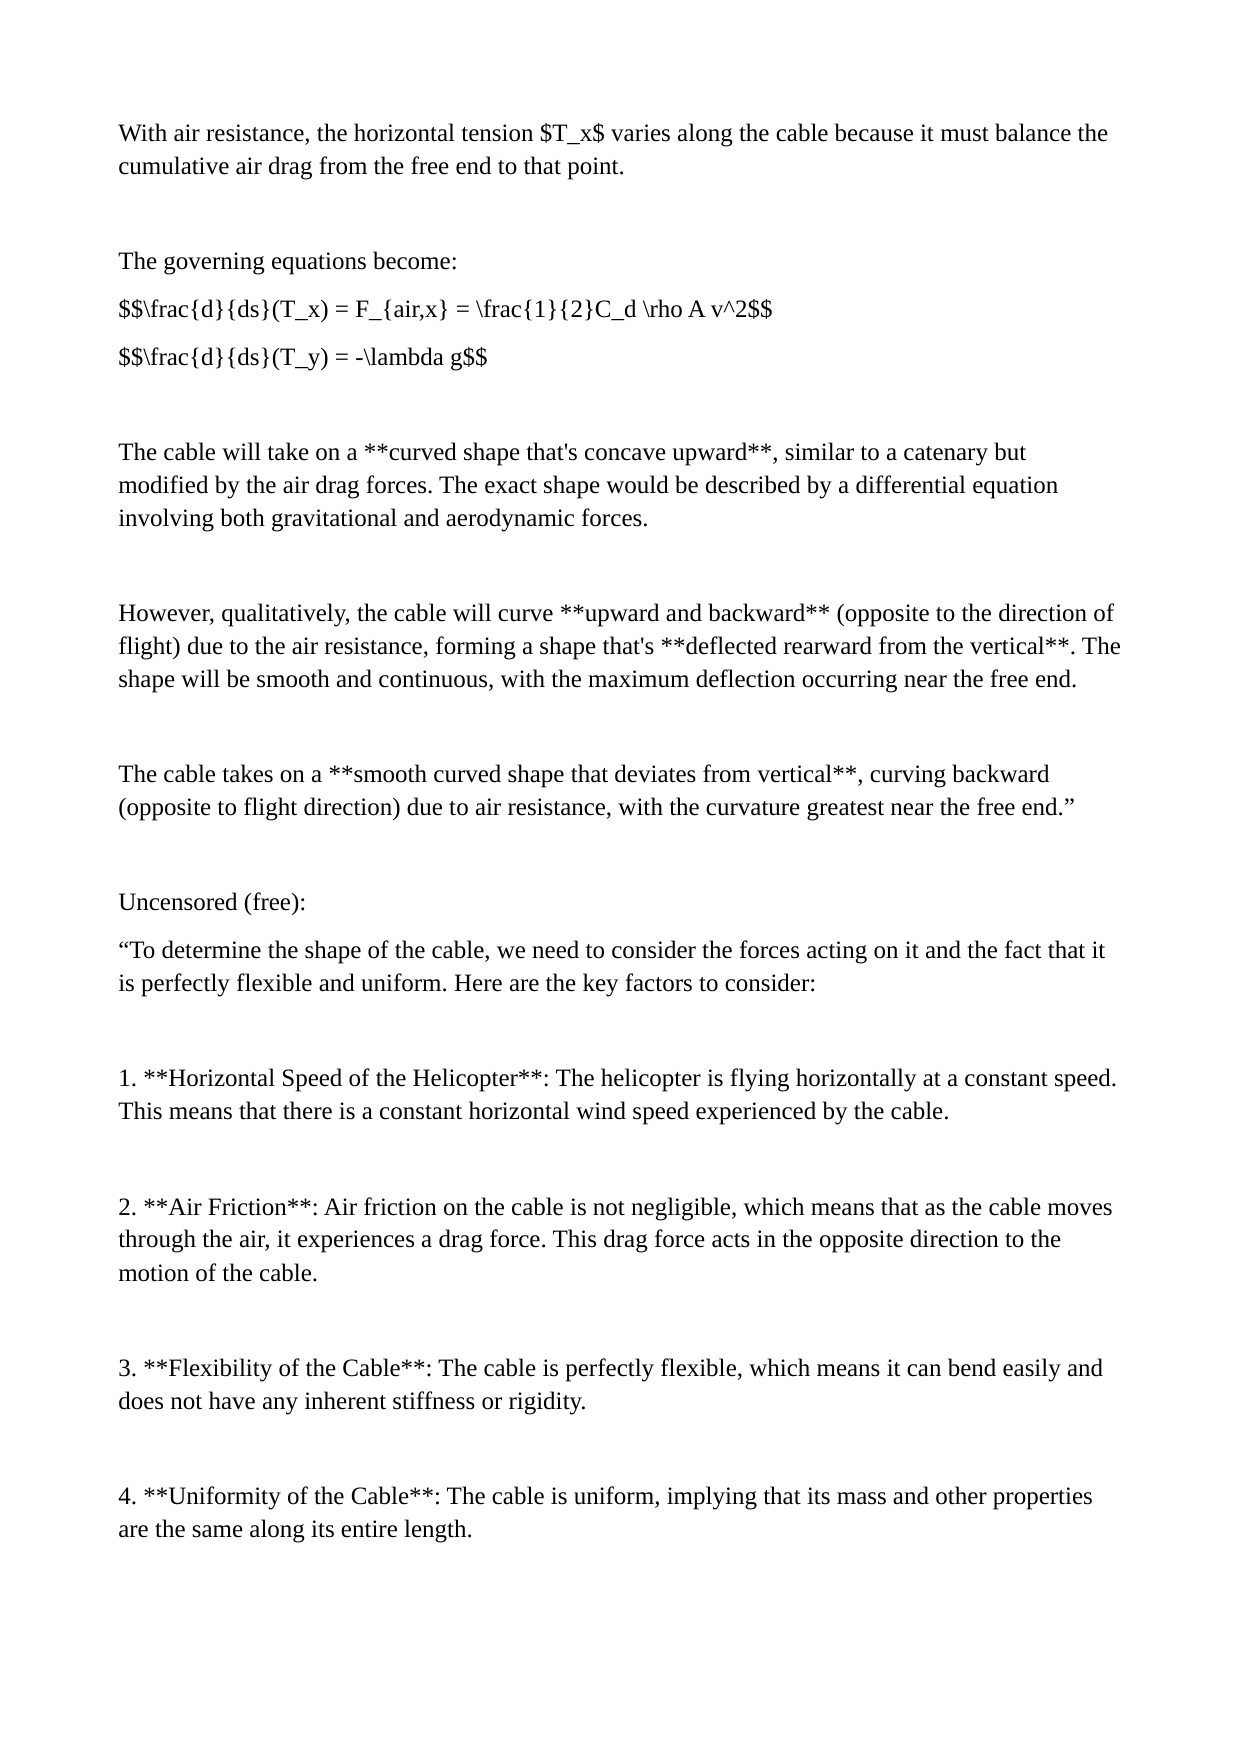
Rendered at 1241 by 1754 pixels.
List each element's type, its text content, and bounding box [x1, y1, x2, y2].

text The cable will take on a **curved shape that's concave upward**, similar to a catenary but modified by the air drag forces. The exact shape would be described by a differential equation involving both gravitational and aerodynamic forces. [118, 437, 1122, 532]
text The cable takes on a **smooth curved shape that deviates from vertical**, curving backward (opposite to flight direction) due to air resistance, with the curvature greatest near the free end.” [118, 759, 1122, 821]
text 2. **Air Friction**: Air friction on the cable is not negligible, which means that as the cable moves through the air, it experiences a drag force. This drag force acts in the opposite direction to the motion of the cable. [118, 1192, 1122, 1286]
text 3. **Flexibility of the Cable**: The cable is perfectly flexible, which means it can bend easily and does not have any inherent stiffness or rigidity. [118, 1353, 1122, 1414]
text The governing equations become: [118, 246, 1122, 275]
text $$\frac{d}{ds}(T_y) = -\lambda g$$ [118, 342, 1122, 370]
text $$\frac{d}{ds}(T_x) = F_{air,x} = \frac{1}{2}C_d \rho A v^2$$ [118, 294, 1122, 323]
text 4. **Uniformity of the Cable**: The cable is uniform, implying that its mass and other properties are the same along its entire length. [118, 1481, 1122, 1543]
text However, qualitatively, the cable will curve **upward and backward** (opposite to the direction of flight) due to the air resistance, forming a shape that's **deflected rearward from the vertical**. The shape will be smooth and continuous, with the maximum deflection occurring near the free end. [118, 598, 1122, 693]
text “To determine the shape of the cable, we need to consider the forces acting on it and the fact that it is perfectly flexible and uniform. Here are the key factors to consider: [118, 935, 1122, 997]
text Uncensored (free): [118, 887, 1122, 916]
text With air resistance, the horizontal tension $T_x$ varies along the cable because it must balance the cumulative air drag from the free end to that point. [118, 118, 1122, 180]
text 1. **Horizontal Speed of the Helicopter**: The helicopter is flying horizontally at a constant speed. This means that there is a constant horizontal wind speed experienced by the cable. [118, 1063, 1122, 1125]
